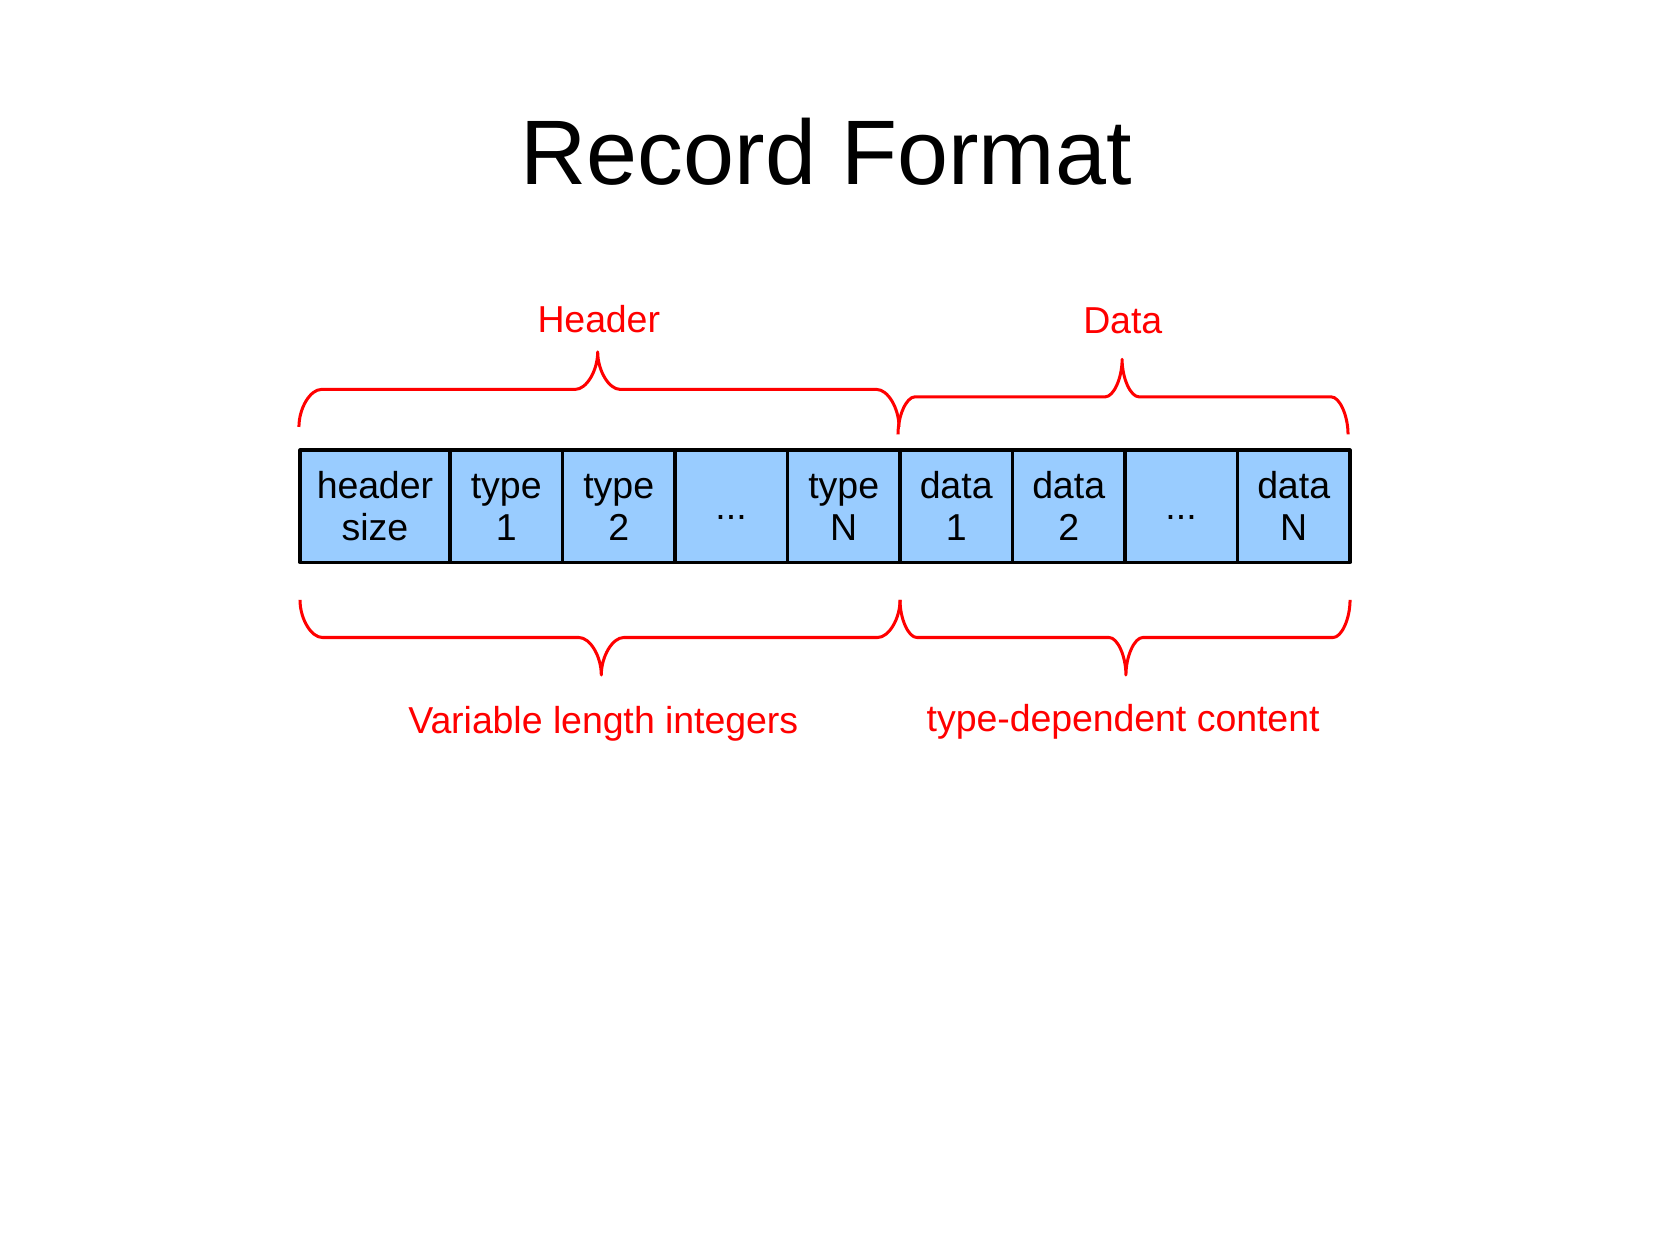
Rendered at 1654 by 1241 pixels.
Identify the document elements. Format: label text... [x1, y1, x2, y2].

text_box Variable length integers [393, 691, 813, 749]
text_box type 1 [450, 450, 562, 563]
title Record Format [82, 49, 1571, 257]
text_box data N [1237, 450, 1351, 563]
text_box header size [300, 450, 450, 563]
text_box Header [522, 290, 675, 348]
text_box Data [1068, 292, 1178, 350]
text_box type N [787, 450, 900, 563]
text_box ... [675, 450, 787, 563]
text_box data 2 [1012, 450, 1125, 563]
text_box data 1 [900, 450, 1012, 563]
text_box ... [1125, 450, 1237, 563]
text_box type 2 [562, 450, 675, 563]
text_box type-dependent content [911, 689, 1335, 747]
